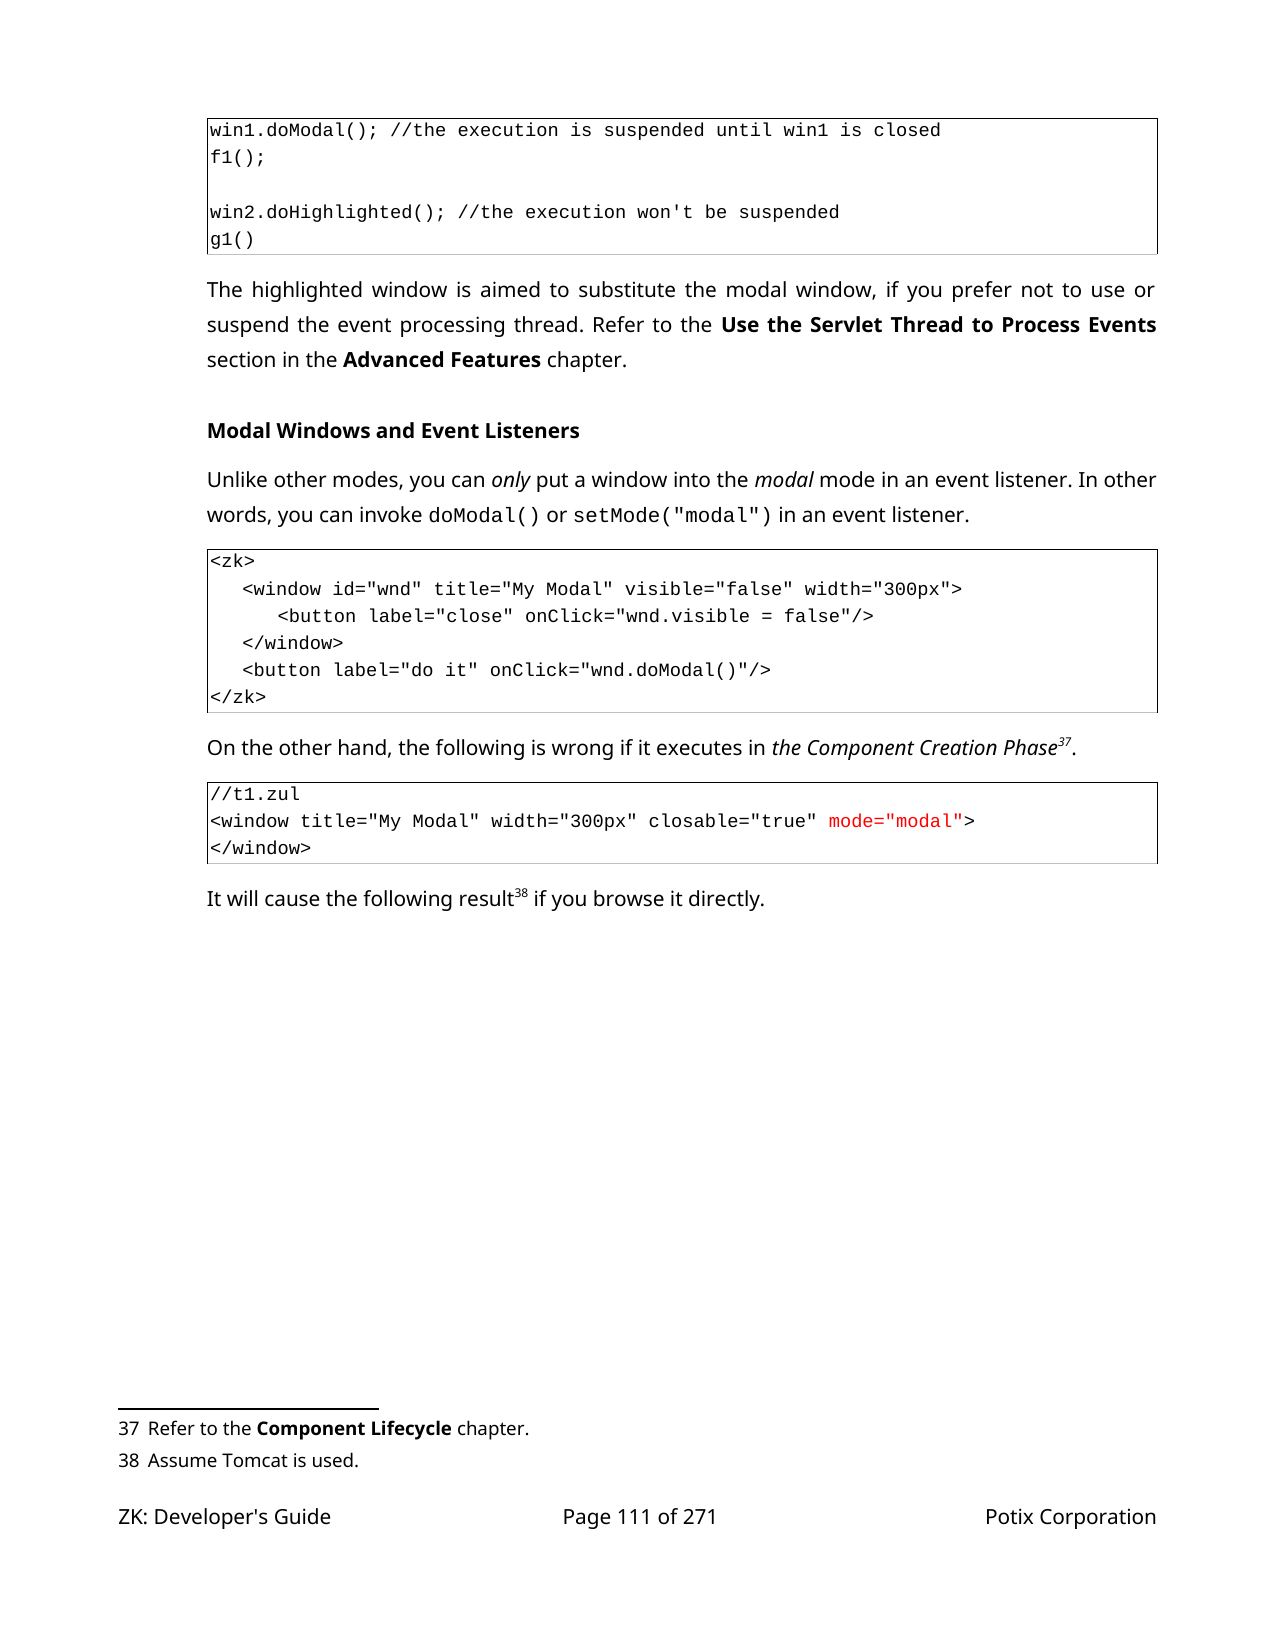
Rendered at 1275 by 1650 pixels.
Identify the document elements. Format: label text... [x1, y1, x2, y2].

text Unlike other modes, you can only put a window into the modal mode in an event listener. In other words, you can invoke doModal() or setMode("modal") in an event listener. [207, 465, 1157, 528]
text On the other hand, the following is wrong if it executes in the Component Creation Phase. [207, 733, 1157, 761]
text </window> [208, 631, 1157, 655]
text //t1.zul [208, 783, 1157, 806]
text </window> [208, 836, 1157, 863]
text Refer to the Component Lifecycle chapter. [118, 1416, 1157, 1441]
text <button label="close" onClick="wnd.visible = false"/> [208, 603, 1157, 628]
text <button label="do it" onClick="wnd.doModal()"/> [208, 658, 1157, 682]
text f1(); [208, 145, 1157, 169]
subtitle Modal Windows and Event Listeners [207, 416, 1157, 444]
text win2.doHighlighted(); //the execution won't be suspended [208, 200, 1157, 224]
text <window id="wnd" title="My Modal" visible="false" width="300px"> [208, 576, 1157, 601]
text The highlighted window is aimed to substitute the modal window, if you prefer not to use or suspend the event processing thread. Refer to the Use the Servlet Thread to Process Events section in the Advanced Features chapter. [207, 275, 1157, 373]
text g1() [208, 227, 1157, 254]
text win1.doModal(); //the execution is suspended until win1 is closed [208, 119, 1157, 142]
text </zk> [208, 685, 1157, 712]
text Assume Tomcat is used. [118, 1447, 1157, 1473]
text It will cause the following result if you browse it directly. [207, 884, 1157, 912]
text <zk> [208, 550, 1157, 573]
text <window title="My Modal" width="300px" closable="true" mode="modal"> [208, 809, 1157, 833]
